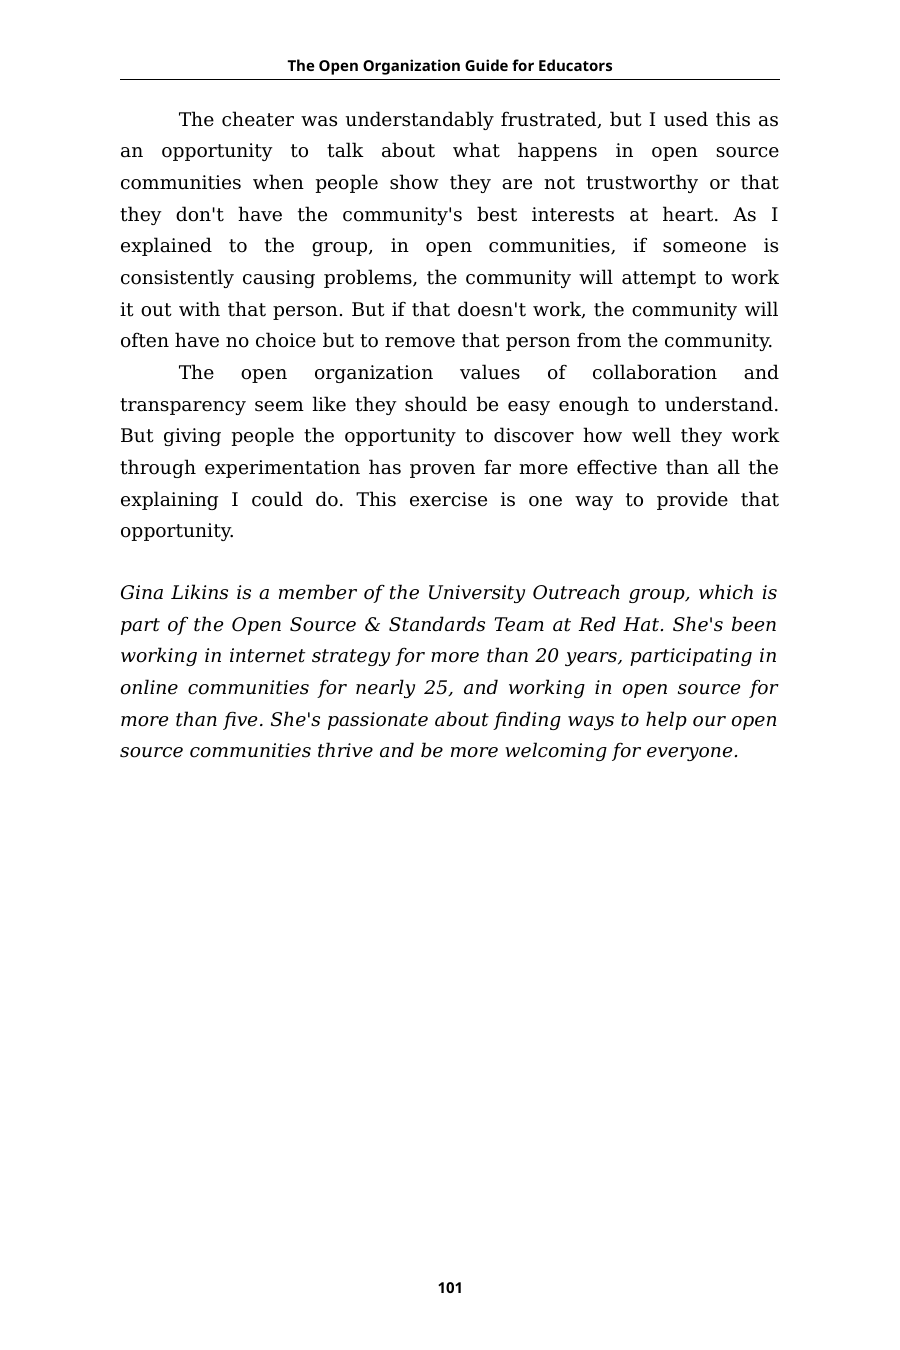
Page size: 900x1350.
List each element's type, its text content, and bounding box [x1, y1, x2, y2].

text The open organization values of collaboration and transparency seem like they should be easy enough to understand. But giving people the opportunity to discover how well they work through experimentation has proven far more effective than all the explaining I could do. This exercise is one way to provide that opportunity. [120, 362, 780, 542]
text The cheater was understandably frustrated, but I used this as an opportunity to talk about what happens in open source communities when people show they are not trustworthy or that they don't have the community's best interests at heart. As I explained to the group, in open communities, if someone is consistently causing problems, the community will attempt to work it out with that person. But if that doesn't work, the community will often have no choice but to remove that person from the community. [120, 109, 780, 352]
text Gina Likins is a member of the University Outreach group, which is part of the Open Source & Standards Team at Red Hat. She's been working in internet strategy for more than 20 years, participating in online communities for nearly 25, and working in open source for more than five. She's passionate about finding ways to help our open source communities thrive and be more welcoming for everyone. [120, 582, 780, 762]
